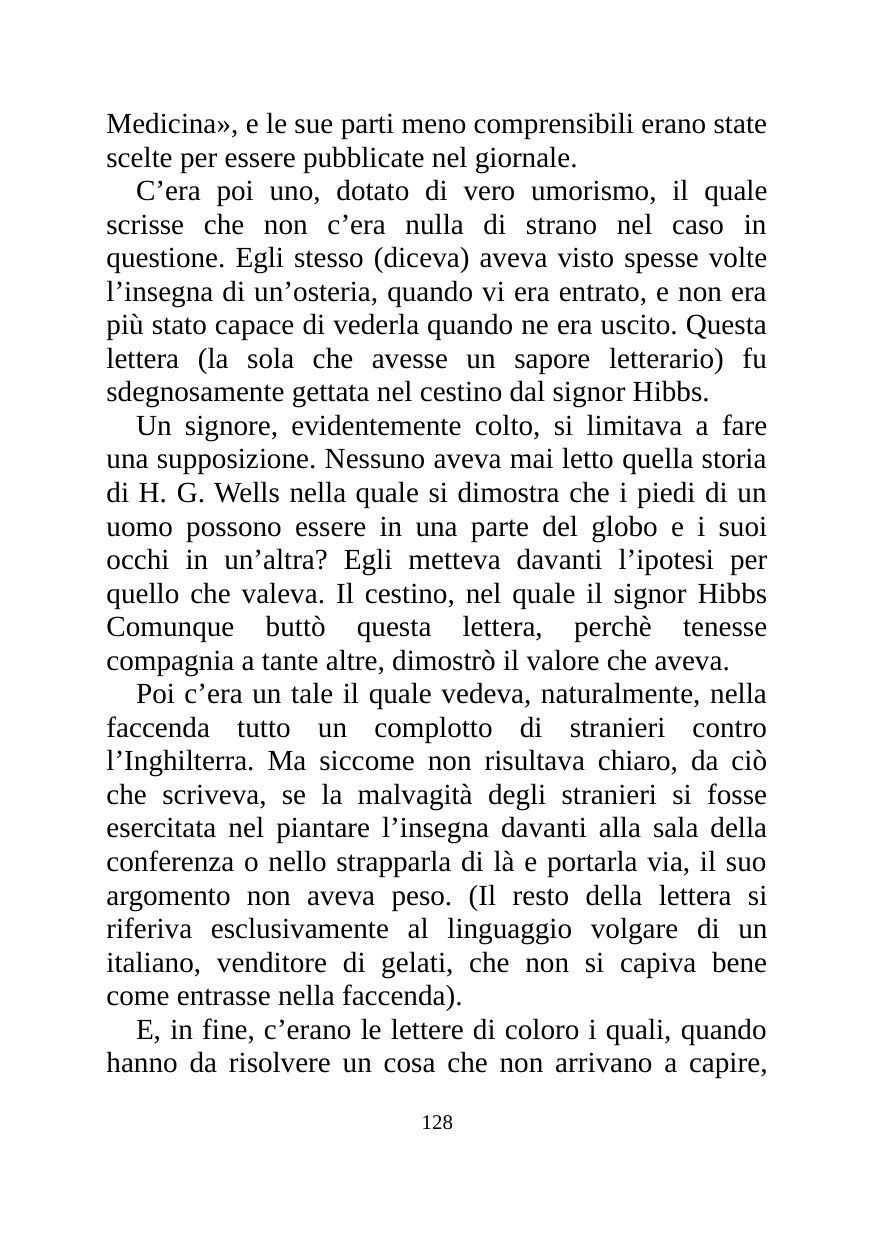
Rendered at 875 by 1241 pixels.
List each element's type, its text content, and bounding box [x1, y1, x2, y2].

text Poi c’era un tale il quale vedeva, naturalmente, nella faccenda tutto un complotto di stranieri contro l’Inghilterra. Ma siccome non risultava chiaro, da ciò che scriveva, se la malvagità degli stranieri si fosse esercitata nel piantare l’insegna davanti alla sala della conferenza o nello strapparla di là e portarla via, il suo argomento non aveva peso. (Il resto della lettera si riferiva esclusivamente al linguaggio volgare di un italiano, venditore di gelati, che non si capiva bene come entrasse nella faccenda). [106, 676, 768, 1012]
text Medicina», e le sue parti meno comprensibili erano state scelte per essere pubblicate nel giornale. [106, 106, 768, 173]
text E, in fine, c’erano le lettere di coloro i quali, quando hanno da risolvere un cosa che non arrivano a capire, [106, 1012, 768, 1079]
text C’era poi uno, dotato di vero umorismo, il quale scrisse che non c’era nulla di strano nel caso in questione. Egli stesso (diceva) aveva visto spesse volte l’insegna di un’osteria, quando vi era entrato, e non era più stato capace di vederla quando ne era uscito. Questa lettera (la sola che avesse un sapore letterario) fu sdegnosamente gettata nel cestino dal signor Hibbs. [106, 173, 768, 408]
text Un signore, evidentemente colto, si limitava a fare una supposizione. Nessuno aveva mai letto quella storia di H. G. Wells nella quale si dimostra che i piedi di un uomo possono essere in una parte del globo e i suoi occhi in un’altra? Egli metteva davanti l’ipotesi per quello che valeva. Il cestino, nel quale il signor Hibbs Comunque buttò questa lettera, perchè tenesse compagnia a tante altre, dimostrò il valore che aveva. [106, 408, 768, 676]
